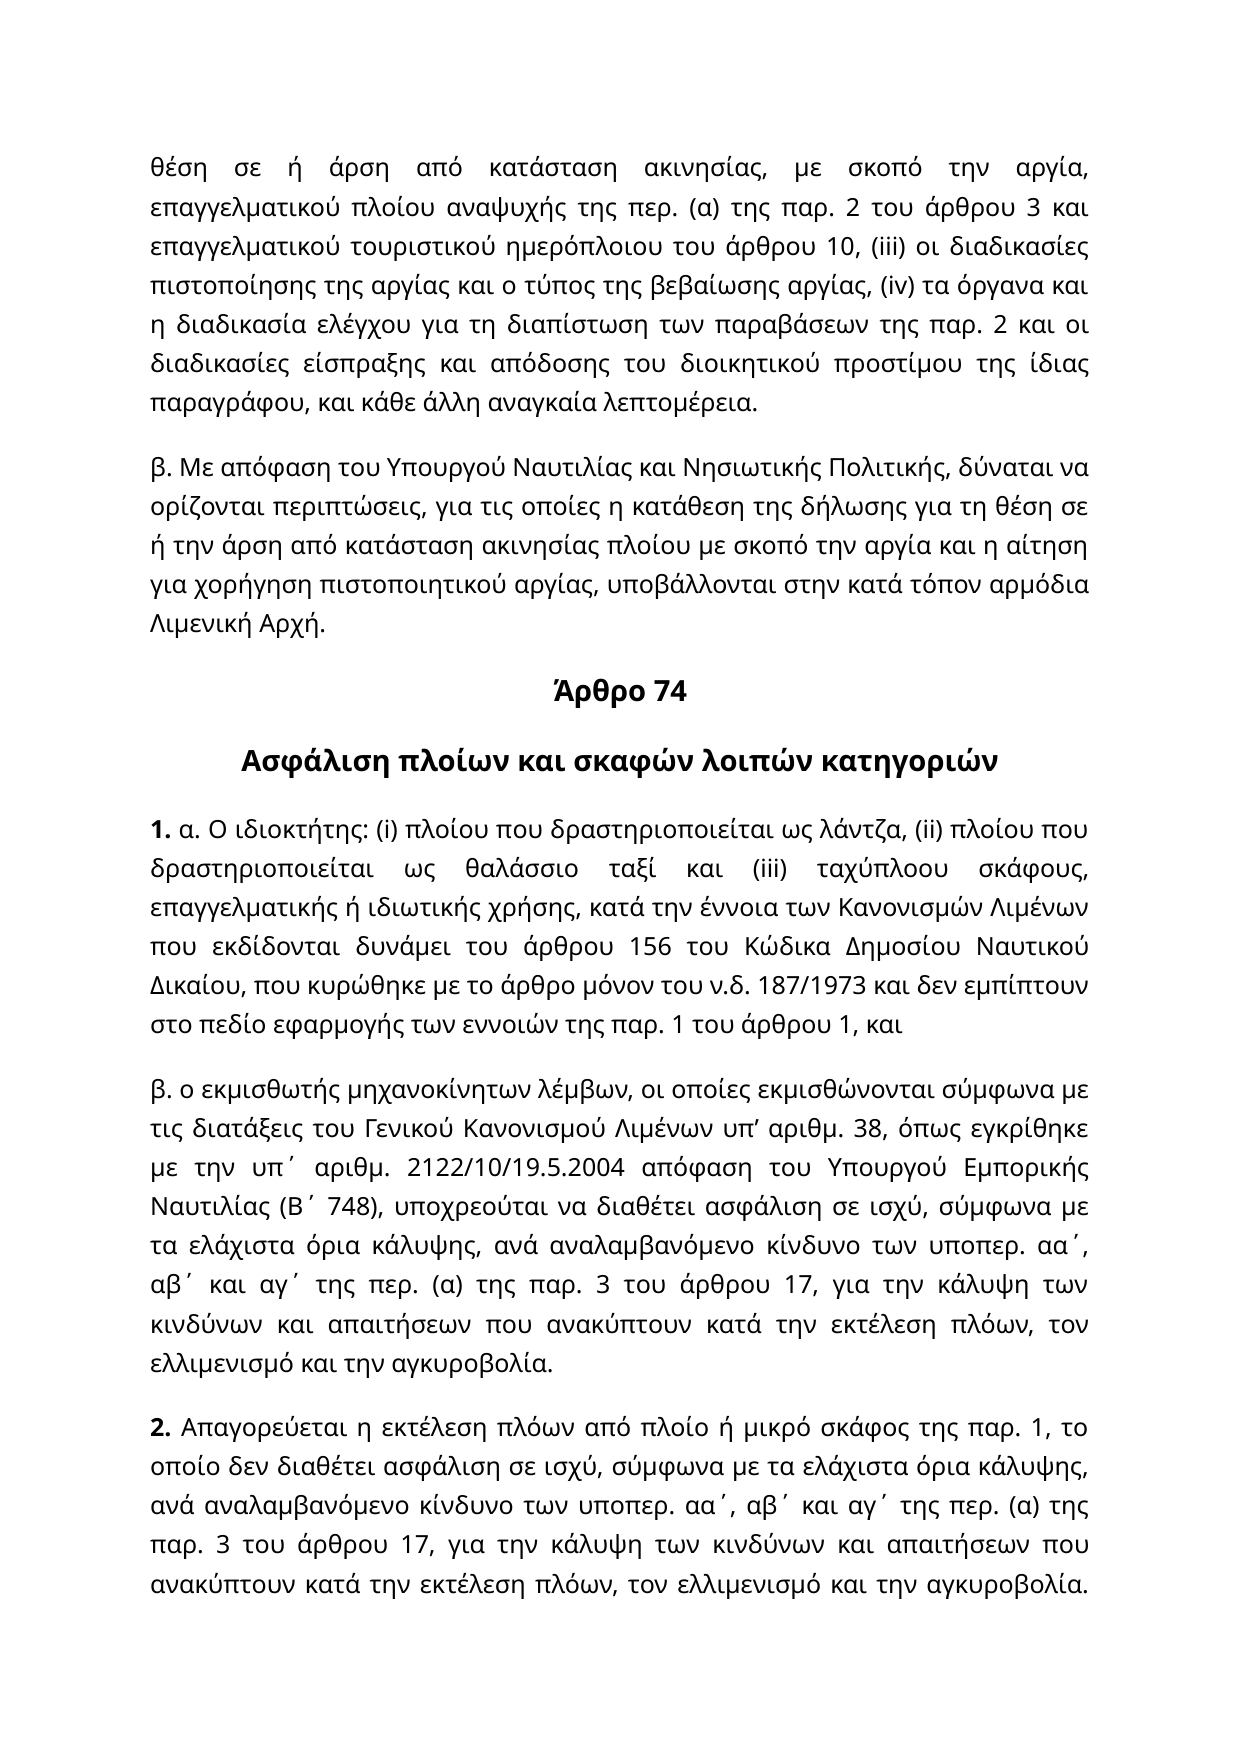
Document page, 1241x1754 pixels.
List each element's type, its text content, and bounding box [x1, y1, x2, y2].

subtitle Ασφάλιση πλοίων και σκαφών λοιπών κατηγοριών [150, 741, 1090, 780]
text β. ο εκμισθωτής μηχανοκίνητων λέμβων, οι οποίες εκμισθώνονται σύμφωνα με τις διατάξεις του Γενικού Κανονισμού Λιμένων υπ’ αριθμ. 38, όπως εγκρίθηκε με την υπ΄ αριθμ. 2122/10/19.5.2004 απόφαση του Υπουργού Εμπορικής Ναυτιλίας (Β΄ 748), υποχρεούται να διαθέτει ασφάλιση σε ισχύ, σύμφωνα με τα ελάχιστα όρια κάλυψης, ανά αναλαμβανόμενο κίνδυνο των υποπερ. αα΄, αβ΄ και αγ΄ της περ. (α) της παρ. 3 του άρθρου 17, για την κάλυψη των κινδύνων και απαιτήσεων που ανακύπτουν κατά την εκτέλεση πλόων, τον ελλιμενισμό και την αγκυροβολία. [150, 1071, 1090, 1379]
text 2. Απαγορεύεται η εκτέλεση πλόων από πλοίο ή μικρό σκάφος της παρ. 1, το οποίο δεν διαθέτει ασφάλιση σε ισχύ, σύμφωνα με τα ελάχιστα όρια κάλυψης, ανά αναλαμβανόμενο κίνδυνο των υποπερ. αα΄, αβ΄ και αγ΄ της περ. (α) της παρ. 3 του άρθρου 17, για την κάλυψη των κινδύνων και απαιτήσεων που ανακύπτουν κατά την εκτέλεση πλόων, τον ελλιμενισμό και την αγκυροβολία. [150, 1409, 1090, 1600]
text 1. α. Ο ιδιοκτήτης: (i) πλοίου που δραστηριοποιείται ως λάντζα, (ii) πλοίου που δραστηριοποιείται ως θαλάσσιο ταξί και (iii) ταχύπλοου σκάφους, επαγγελματικής ή ιδιωτικής χρήσης, κατά την έννοια των Κανονισμών Λιμένων που εκδίδονται δυνάμει του άρθρου 156 του Κώδικα Δημοσίου Ναυτικού Δικαίου, που κυρώθηκε με το άρθρο μόνον του ν.δ. 187/1973 και δεν εμπίπτουν στο πεδίο εφαρμογής των εννοιών της παρ. 1 του άρθρου 1, και [150, 811, 1090, 1041]
text θέση σε ή άρση από κατάσταση ακινησίας, με σκοπό την αργία, επαγγελματικού πλοίου αναψυχής της περ. (α) της παρ. 2 του άρθρου 3 και επαγγελματικού τουριστικού ημερόπλοιου του άρθρου 10, (iii) οι διαδικασίες πιστοποίησης της αργίας και ο τύπος της βεβαίωσης αργίας, (iv) τα όργανα και η διαδικασία ελέγχου για τη διαπίστωση των παραβάσεων της παρ. 2 και οι διαδικασίες είσπραξης και απόδοσης του διοικητικού προστίμου της ίδιας παραγράφου, και κάθε άλλη αναγκαία λεπτομέρεια. [150, 150, 1090, 419]
text β. Με απόφαση του Υπουργού Ναυτιλίας και Νησιωτικής Πολιτικής, δύναται να ορίζονται περιπτώσεις, για τις οποίες η κατάθεση της δήλωσης για τη θέση σε ή την άρση από κατάσταση ακινησίας πλοίου με σκοπό την αργία και η αίτηση για χορήγηση πιστοποιητικού αργίας, υποβάλλονται στην κατά τόπον αρμόδια Λιμενική Αρχή. [150, 449, 1090, 640]
subtitle Άρθρο 74 [150, 670, 1090, 710]
